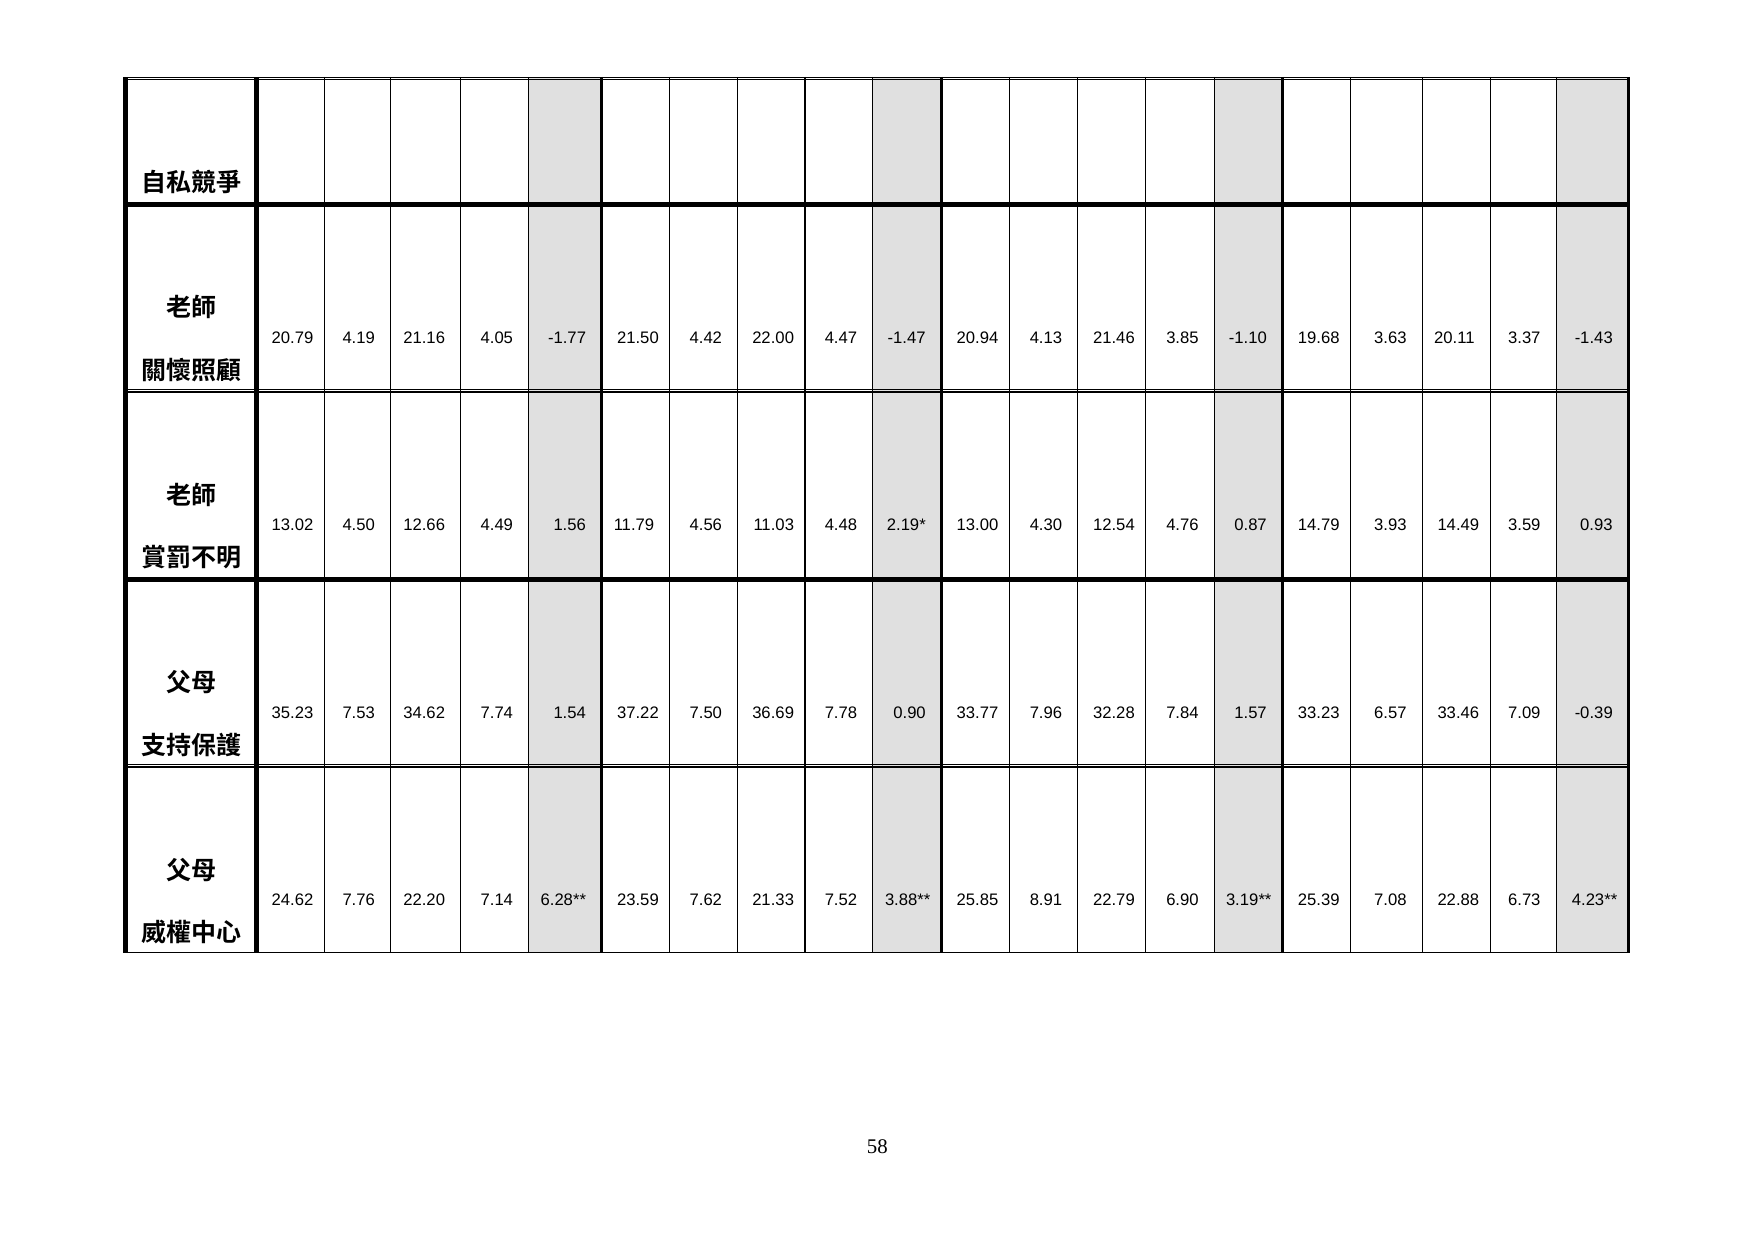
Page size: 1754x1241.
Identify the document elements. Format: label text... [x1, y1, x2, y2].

table_cell 6.57 [1351, 582, 1422, 764]
table_cell 25.85 [943, 768, 1009, 952]
table_cell 21.16 [391, 207, 460, 389]
table_cell 7.76 [325, 768, 390, 952]
table_cell 7.53 [325, 582, 390, 764]
table_cell 7.50 [670, 582, 737, 764]
table_cell 4.48 [806, 393, 872, 577]
table_cell 老師 關懷照顧 [128, 207, 254, 389]
table_cell 13.02 [259, 393, 324, 577]
table_cell 父母 支持保護 [128, 582, 254, 764]
table_cell 4.50 [325, 393, 390, 577]
table_cell -1.43 [1557, 207, 1627, 389]
table_cell 22.88 [1423, 768, 1490, 952]
table_cell 4.05 [461, 207, 528, 389]
table_cell 34.62 [391, 582, 460, 764]
table_cell [1146, 80, 1214, 202]
table_cell 3.93 [1351, 393, 1422, 577]
table_cell 4.47 [806, 207, 872, 389]
table_cell [670, 80, 737, 202]
table_cell 0.90 [873, 582, 940, 764]
table_cell 23.59 [603, 768, 669, 952]
table_cell 20.11 [1423, 207, 1490, 389]
table_cell [259, 80, 324, 202]
table_cell 6.73 [1491, 768, 1556, 952]
table_cell -0.39 [1557, 582, 1627, 764]
table_cell 4.19 [325, 207, 390, 389]
table_cell [1284, 80, 1350, 202]
table_cell -1.77 [529, 207, 600, 389]
table_cell 19.68 [1284, 207, 1350, 389]
table_cell 0.93 [1557, 393, 1627, 577]
table_cell 7.09 [1491, 582, 1556, 764]
table_cell 21.50 [603, 207, 669, 389]
table_cell 22.20 [391, 768, 460, 952]
table_cell [1491, 80, 1556, 202]
table_cell [391, 80, 460, 202]
table_cell [603, 80, 669, 202]
table_cell [325, 80, 390, 202]
table_cell 13.00 [943, 393, 1009, 577]
table_cell 24.62 [259, 768, 324, 952]
table_cell 8.91 [1010, 768, 1077, 952]
table_cell [461, 80, 528, 202]
table_cell 25.39 [1284, 768, 1350, 952]
table_cell 37.22 [603, 582, 669, 764]
table_cell 11.79 [603, 393, 669, 577]
table_cell 4.42 [670, 207, 737, 389]
table_cell 6.90 [1146, 768, 1214, 952]
table_cell 35.23 [259, 582, 324, 764]
table_cell 7.74 [461, 582, 528, 764]
table_cell [943, 80, 1009, 202]
table_cell 3.63 [1351, 207, 1422, 389]
table_cell -1.10 [1215, 207, 1281, 389]
table_cell 12.66 [391, 393, 460, 577]
table_cell 33.77 [943, 582, 1009, 764]
table_cell 33.23 [1284, 582, 1350, 764]
table_cell 2.19* [873, 393, 940, 577]
table_cell 老師 賞罰不明 [128, 393, 254, 577]
table_cell 4.49 [461, 393, 528, 577]
table_cell 7.62 [670, 768, 737, 952]
table_cell -1.47 [873, 207, 940, 389]
table_cell [1351, 80, 1422, 202]
table_cell [1078, 80, 1145, 202]
table_cell 33.46 [1423, 582, 1490, 764]
table_cell 1.57 [1215, 582, 1281, 764]
table_cell 12.54 [1078, 393, 1145, 577]
table_cell 3.59 [1491, 393, 1556, 577]
table_cell 7.96 [1010, 582, 1077, 764]
table_cell 3.85 [1146, 207, 1214, 389]
table_cell 3.37 [1491, 207, 1556, 389]
table_cell 11.03 [738, 393, 804, 577]
table_cell 6.28** [529, 768, 600, 952]
table_cell 21.46 [1078, 207, 1145, 389]
table_cell [1215, 80, 1281, 202]
table_cell [1010, 80, 1077, 202]
table_cell [529, 80, 600, 202]
table_cell 4.30 [1010, 393, 1077, 577]
table_cell 20.94 [943, 207, 1009, 389]
table_cell 4.76 [1146, 393, 1214, 577]
table_cell [1557, 80, 1627, 202]
table_cell [873, 80, 940, 202]
table_cell 7.78 [806, 582, 872, 764]
table_cell 21.33 [738, 768, 804, 952]
table_cell 7.08 [1351, 768, 1422, 952]
table_cell 1.56 [529, 393, 600, 577]
table_cell 自私競爭 [128, 80, 254, 202]
table_cell 4.13 [1010, 207, 1077, 389]
table_cell 32.28 [1078, 582, 1145, 764]
table_cell 20.79 [259, 207, 324, 389]
table_cell [806, 80, 872, 202]
table_cell [738, 80, 804, 202]
table_cell 1.54 [529, 582, 600, 764]
table_cell 4.56 [670, 393, 737, 577]
table_cell 7.52 [806, 768, 872, 952]
table_cell 14.79 [1284, 393, 1350, 577]
table_cell [1423, 80, 1490, 202]
table_cell 36.69 [738, 582, 804, 764]
table_cell 7.84 [1146, 582, 1214, 764]
table_cell 22.79 [1078, 768, 1145, 952]
table_cell 4.23** [1557, 768, 1627, 952]
table_cell 3.88** [873, 768, 940, 952]
table_cell 3.19** [1215, 768, 1281, 952]
table_cell 0.87 [1215, 393, 1281, 577]
table_cell 14.49 [1423, 393, 1490, 577]
table_cell 父母 威權中心 [128, 768, 254, 952]
table_cell 22.00 [738, 207, 804, 389]
table_cell 7.14 [461, 768, 528, 952]
